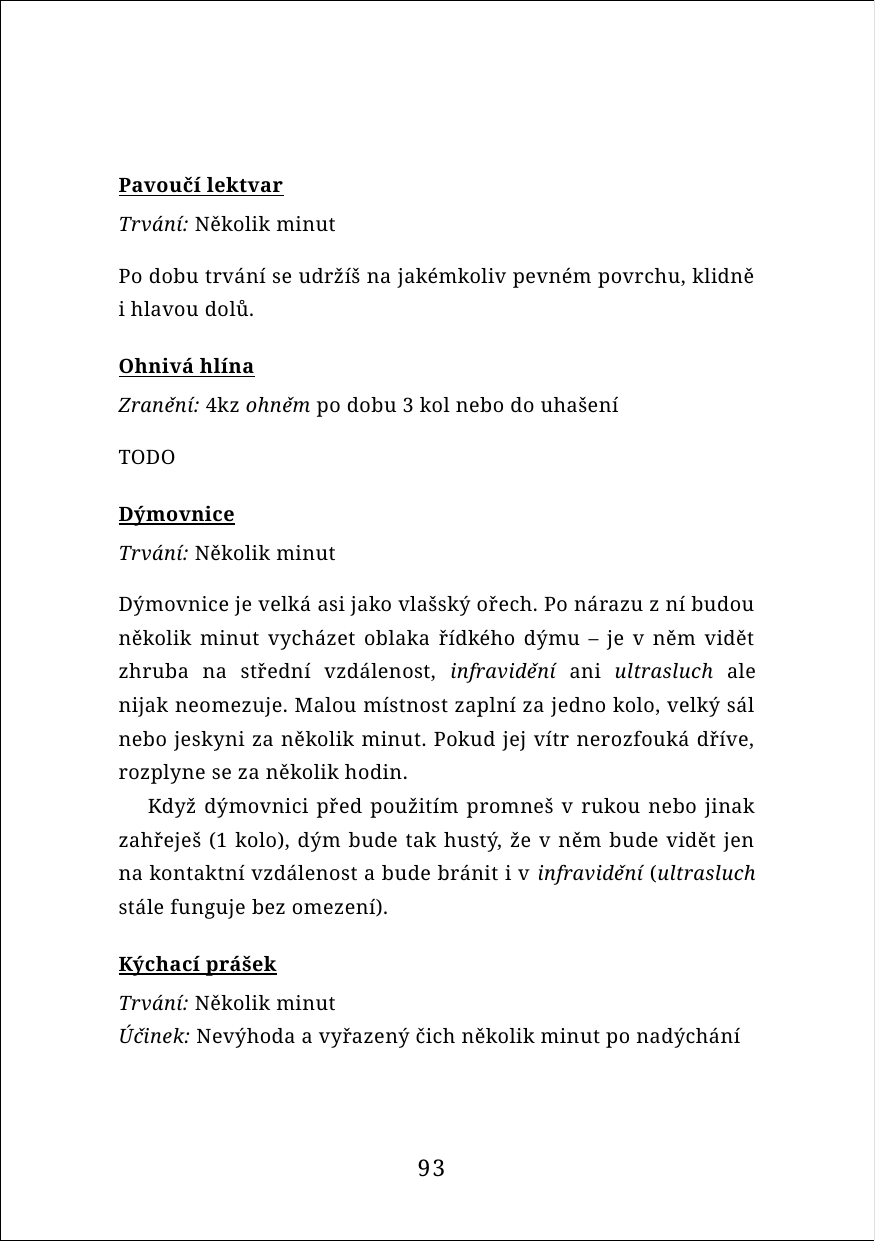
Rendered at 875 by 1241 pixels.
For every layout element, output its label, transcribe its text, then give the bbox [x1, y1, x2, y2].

subtitle Dýmovnice [118, 500, 756, 527]
text TODO [118, 443, 756, 470]
subtitle Pavoučí lektvar [118, 172, 756, 199]
subtitle Ohnivá hlína [118, 353, 756, 380]
text Po dobu trvání se udržíš na jakémkoliv pevném povrchu, klidně i hlavou dolů. [118, 262, 756, 322]
text Trvání: Několik minut Účinek: Nevýhoda a vyřazený čich několik minut po nadýchání [118, 989, 756, 1050]
text Dýmovnice je velká asi jako vlašský ořech. Po nárazu z ní budou několik minut vycházet oblaka řídkého dýmu – je v něm vidět zhruba na střední vzdálenost, infravidění ani ultrasluch ale nijak neomezuje. Malou místnost zaplní za jedno kolo, velký sál nebo jeskyni za několik minut. Pokud jej vítr nerozfouká dříve, rozplyne se za několik hodin. Když dýmovnici před použitím promneš v rukou nebo jinak zahřeješ (1 kolo), dým bude tak hustý, že v něm bude vidět jen na kontaktní vzdálenost a bude bránit i v infravidění (ultrasluch stále funguje bez omezení). [118, 590, 756, 920]
text Trvání: Několik minut [118, 539, 756, 566]
text Trvání: Několik minut [118, 211, 756, 237]
subtitle Kýchací prášek [118, 950, 756, 977]
text Zranění: 4kz ohněm po dobu 3 kol nebo do uhašení [118, 392, 756, 418]
